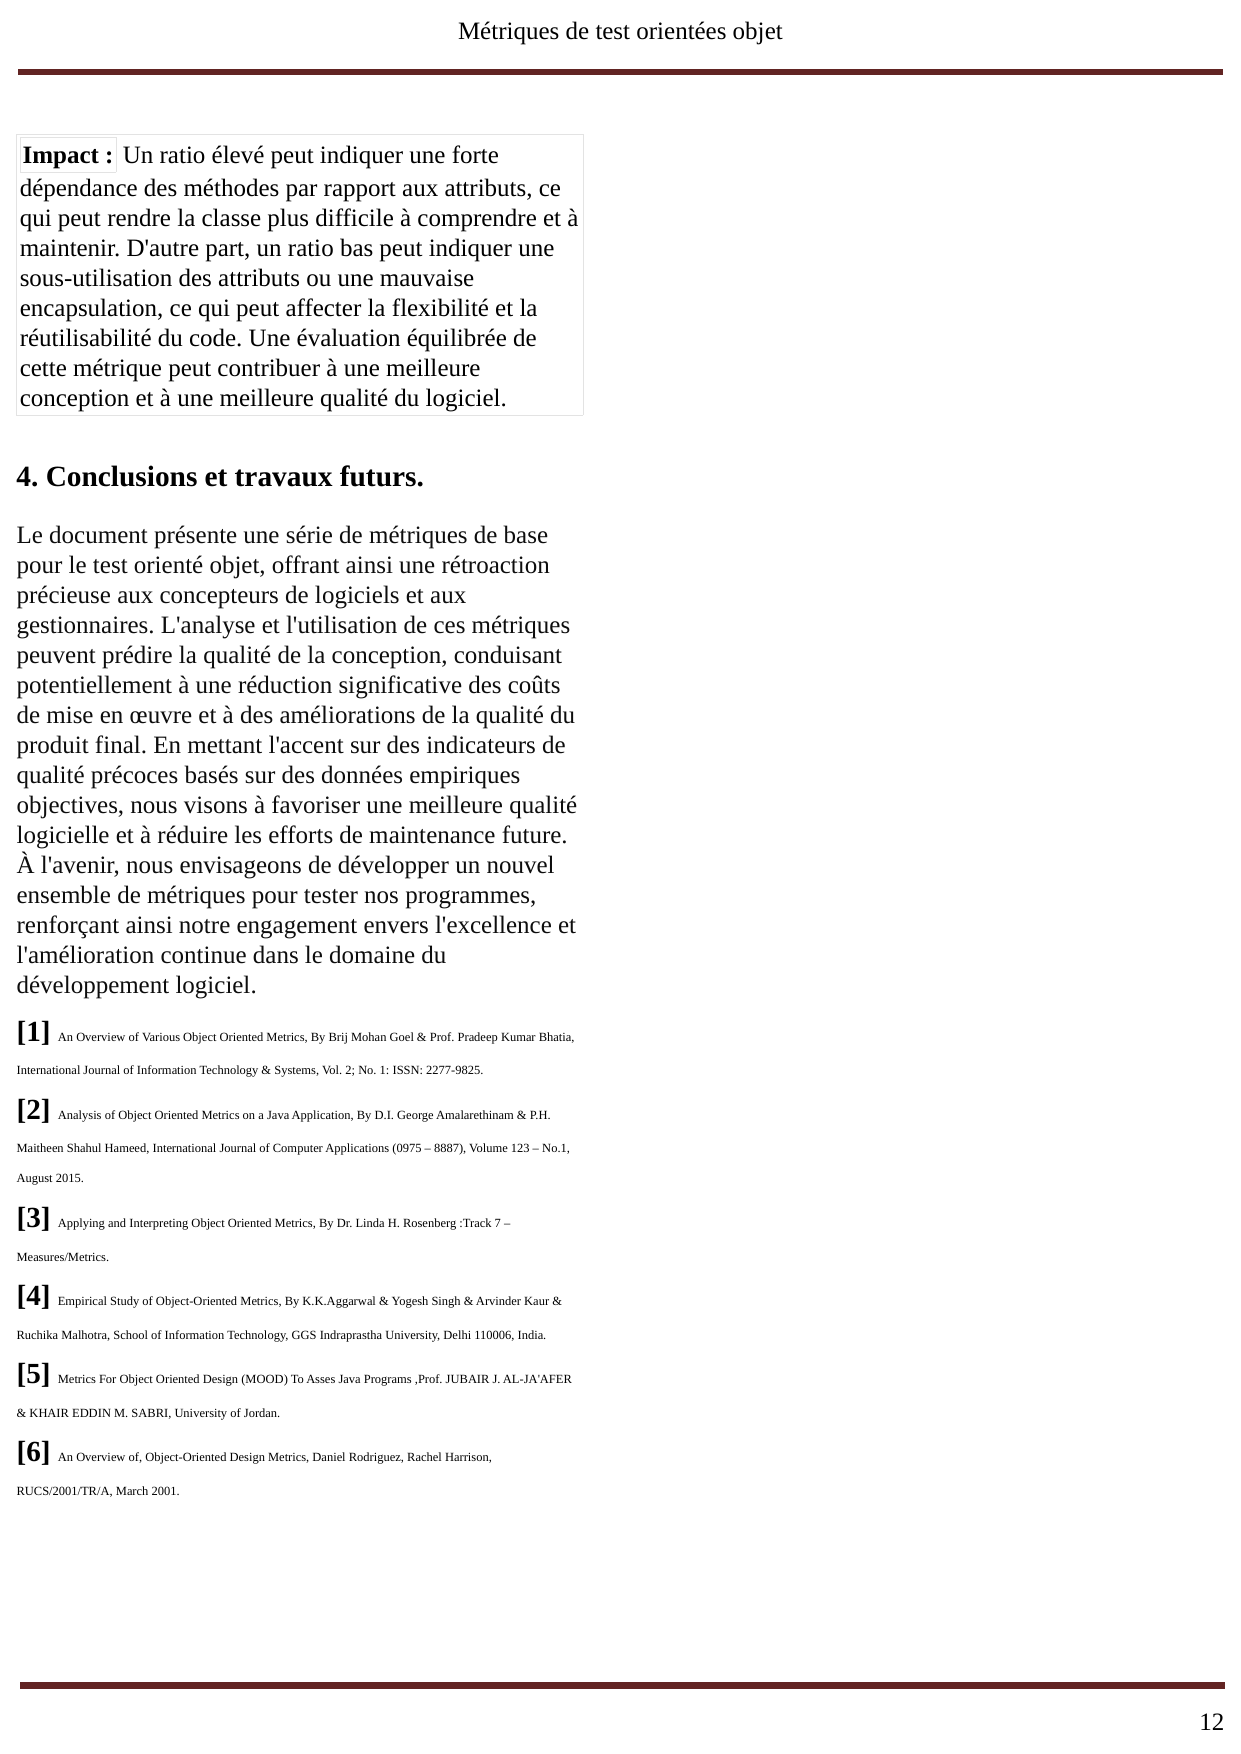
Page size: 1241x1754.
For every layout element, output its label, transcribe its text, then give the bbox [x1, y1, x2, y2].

list An Overview of Various Object Oriented Metrics, By Brij Mohan Goel & Prof. Pradeep Kumar Bhatia, International Journal of Information Technology & Systems, Vol. 2; No. 1: ISSN: 2277-9825. [16, 1014, 583, 1077]
list An Overview of, Object-Oriented Design Metrics, Daniel Rodriguez, Rachel Harrison, RUCS/2001/TR/A, March 2001. [16, 1434, 583, 1498]
list Empirical Study of Object-Oriented Metrics, By K.K.Aggarwal & Yogesh Singh & Arvinder Kaur & Ruchika Malhotra, School of Information Technology, GGS Indraprastha University, Delhi 110006, India. [16, 1278, 583, 1342]
list Applying and Interpreting Object Oriented Metrics, By Dr. Linda H. Rosenberg :Track 7 – Measures/Metrics. [16, 1200, 583, 1264]
list Analysis of Object Oriented Metrics on a Java Application, By D.I. George Amalarethinam & P.H. Maitheen Shahul Hameed, International Journal of Computer Applications (0975 – 8887), Volume 123 – No.1, August 2015. [16, 1092, 583, 1186]
text Impact : Un ratio élevé peut indiquer une forte dépendance des méthodes par rapport aux attributs, ce qui peut rendre la classe plus difficile à comprendre et à maintenir. D'autre part, un ratio bas peut indiquer une sous-utilisation des attributs ou une mauvaise encapsulation, ce qui peut affecter la flexibilité et la réutilisabilité du code. Une évaluation équilibrée de cette métrique peut contribuer à une meilleure conception et à une meilleure qualité du logiciel. [17, 135, 583, 415]
list Metrics For Object Oriented Design (MOOD) To Asses Java Programs ,Prof. JUBAIR J. AL-JA'AFER & KHAIR EDDIN M. SABRI, University of Jordan. [16, 1356, 583, 1420]
text Le document présente une série de métriques de base pour le test orienté objet, offrant ainsi une rétroaction précieuse aux concepteurs de logiciels et aux gestionnaires. L'analyse et l'utilisation de ces métriques peuvent prédire la qualité de la conception, conduisant potentiellement à une réduction significative des coûts de mise en œuvre et à des améliorations de la qualité du produit final. En mettant l'accent sur des indicateurs de qualité précoces basés sur des données empiriques objectives, nous visons à favoriser une meilleure qualité logicielle et à réduire les efforts de maintenance future. À l'avenir, nous envisageons de développer un nouvel ensemble de métriques pour tester nos programmes, renforçant ainsi notre engagement envers l'excellence et l'amélioration continue dans le domaine du développement logiciel. [16, 489, 583, 999]
